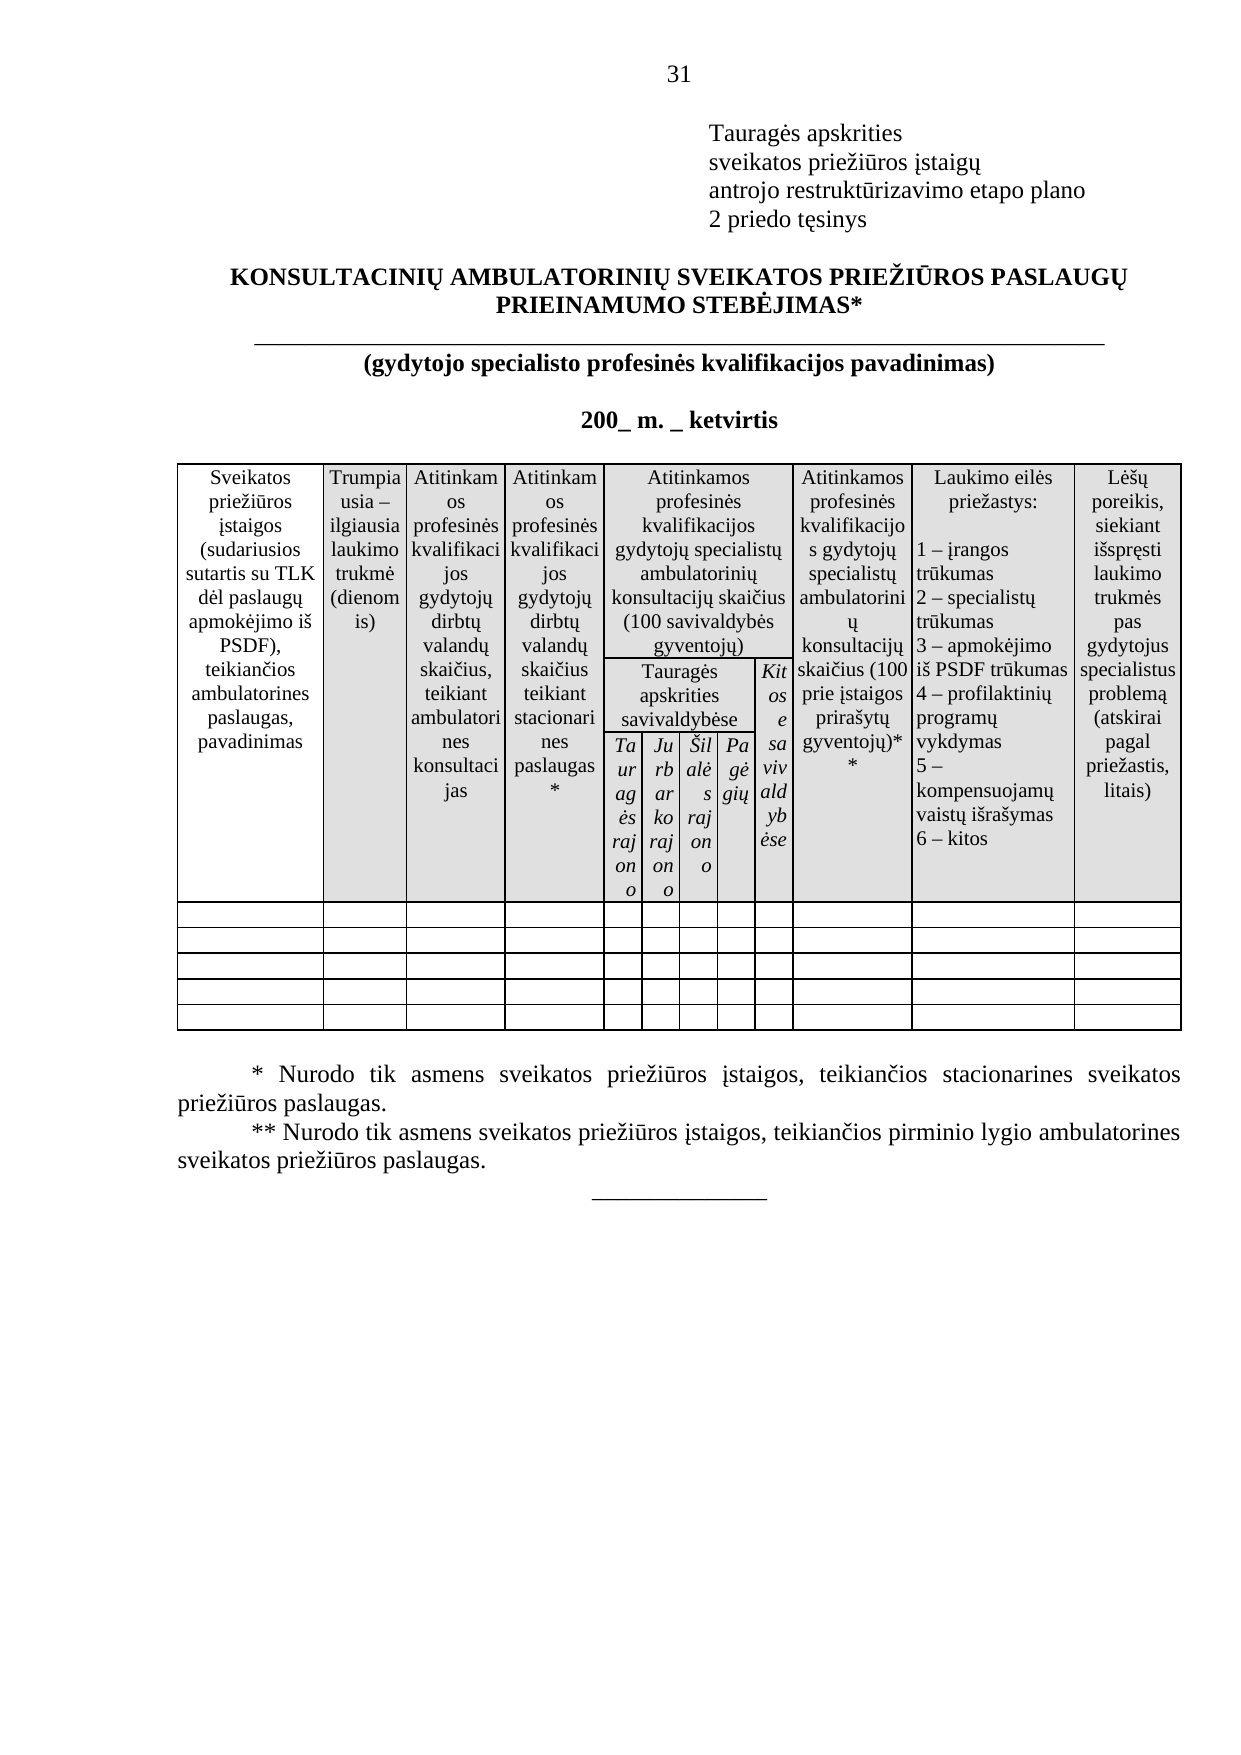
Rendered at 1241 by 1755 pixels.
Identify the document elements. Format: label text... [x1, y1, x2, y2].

table_cell [675, 1005, 679, 1029]
table_cell [407, 1005, 411, 1029]
table_cell [319, 1005, 323, 1029]
text ____________________________________________________________________ [177, 319, 1181, 348]
table_cell [713, 928, 717, 952]
text ** Nurodo tik asmens sveikatos priežiūros įstaigos, teikiančios pirminio lygio ambulatorines sveikatos priežiūros paslaugas. [177, 1117, 1181, 1174]
table_cell [718, 928, 722, 952]
table_cell [324, 980, 328, 1003]
table_header Trumpiausia – ilgiausia laukimo trukmė (dienomis) [324, 465, 406, 901]
table_cell [675, 980, 679, 1003]
table_cell [713, 903, 717, 927]
table_cell [680, 903, 684, 927]
table_cell [402, 980, 406, 1003]
table_cell [713, 954, 717, 978]
text KONSULTACINIŲ AMBULATORINIŲ SVEIKATOS PRIEŽIŪROS PASLAUGŲ PRIEINAMUMO STEBĖJIMAS* [177, 262, 1181, 319]
table_cell Tauragės rajono [605, 733, 641, 901]
table_cell [407, 928, 411, 952]
table_cell [324, 903, 328, 927]
table_cell [402, 903, 406, 927]
table_cell [680, 980, 684, 1003]
table_cell [713, 1005, 717, 1029]
table_header Sveikatos priežiūros įstaigos (sudariusios sutartis su TLK dėl paslaugų apmokėjimo iš PSDF), teikiančios ambulatorines paslaugas, pavadinimas [178, 465, 323, 901]
text * Nurodo tik asmens sveikatos priežiūros įstaigos, teikiančios stacionarines sveikatos priežiūros paslaugas. [177, 1059, 1181, 1117]
text ______________ [177, 1174, 1181, 1203]
text antrojo restruktūrizavimo etapo plano [177, 176, 1176, 204]
table_cell [319, 980, 323, 1003]
table_cell [402, 1005, 406, 1029]
table_cell [718, 903, 722, 927]
table_cell [1070, 928, 1074, 952]
table_cell [402, 954, 406, 978]
table_cell [407, 903, 411, 927]
table_cell [1070, 954, 1074, 978]
table_cell [402, 928, 406, 952]
table_cell [718, 980, 722, 1003]
table_cell [407, 954, 411, 978]
table_cell [718, 954, 722, 978]
table_header Atitinkamos profesinės kvalifikacijos gydytojų dirbtų valandų skaičius teikiant stacionarines paslaugas* [506, 465, 603, 901]
table_header Atitinkamos profesinės kvalifikacijos gydytojų dirbtų valandų skaičius, teikiant ambulatorines konsultacijas [407, 465, 504, 901]
text (gydytojo specialisto profesinės kvalifikacijos pavadinimas) [177, 348, 1181, 377]
table_cell [407, 980, 411, 1003]
table_cell Tauragės apskrities savivaldybėse [605, 659, 754, 731]
table_header Lėšų poreikis, siekiant išspręsti laukimo trukmės pas gydytojus specialistus problemą (atskirai pagal priežastis, litais) [1075, 465, 1180, 901]
text Tauragės apskrities [709, 118, 1176, 147]
table_cell Kitose savivaldybėse [756, 659, 792, 901]
table_cell [324, 1005, 328, 1029]
table_cell [675, 954, 679, 978]
table_cell [680, 928, 684, 952]
table_cell [1070, 1005, 1074, 1029]
table_cell [324, 954, 328, 978]
text sveikatos priežiūros įstaigų [177, 147, 1176, 176]
table_cell [1070, 980, 1074, 1003]
table_cell [319, 928, 323, 952]
table_cell [680, 954, 684, 978]
table_cell [713, 980, 717, 1003]
table_header Laukimo eilės priežastys: 1 – įrangos trūkumas 2 – specialistų trūkumas 3 – apmokėjimo iš PSDF trūkumas 4 – profilaktinių programų vykdymas 5 – kompensuojamų vaistų išrašymas 6 – kitos [913, 465, 1074, 901]
table_cell [319, 903, 323, 927]
table_cell Jurbarko rajono [643, 733, 679, 901]
table_cell [324, 928, 328, 952]
text 2 priedo tęsinys [177, 204, 1176, 233]
table_cell Pagėgių [718, 733, 754, 901]
table_cell [675, 928, 679, 952]
table_cell [675, 903, 679, 927]
table_header Atitinkamos profesinės kvalifikacijos gydytojų specialistų ambulatorinių konsultacijų skaičius (100 savivaldybės gyventojų) [605, 465, 792, 657]
table_cell [319, 954, 323, 978]
table_cell [680, 1005, 684, 1029]
table_cell [1070, 903, 1074, 927]
table_cell Šilalės rajono [680, 733, 717, 901]
table_cell [718, 1005, 722, 1029]
text 200_ m. _ ketvirtis [177, 406, 1181, 434]
table_header Atitinkamos profesinės kvalifikacijos gydytojų specialistų ambulatorinių konsultacijų skaičius (100 prie įstaigos prirašytų gyventojų)** [794, 465, 911, 901]
